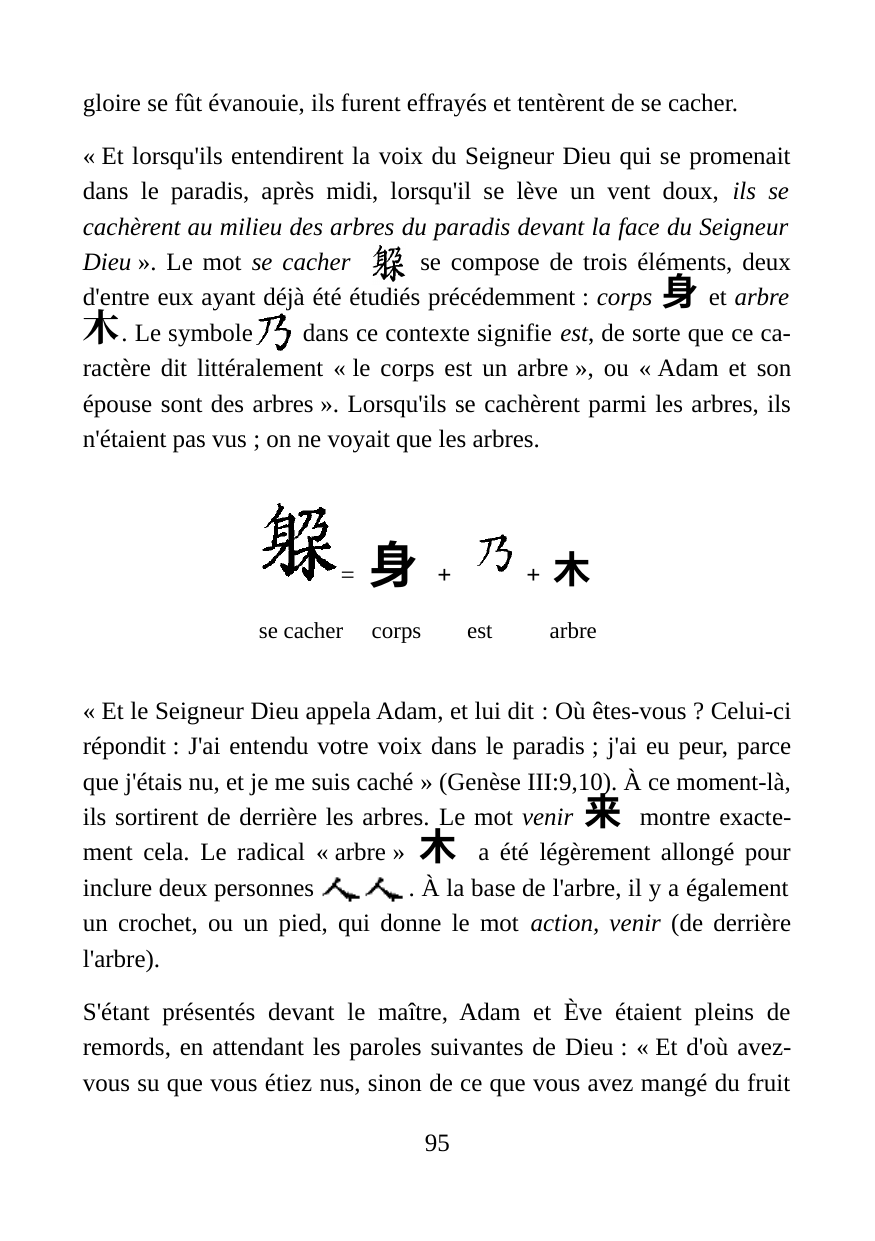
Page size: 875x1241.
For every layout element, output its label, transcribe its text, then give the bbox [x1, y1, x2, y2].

text « Et lorsqu'ils entendirent la voix du Seigneur Dieu qui se promenait dans le paradis, après midi, lorsqu'il se lève un vent doux, ils se cachèrent au milieu des arbres du paradis devant la face du Seigneur Dieu ». Le mot se cacher se compose de trois éléments, deux d'entre eux ayant déjà été étudiés précédemment : corps 身 et arbre 木. Le symbole dans ce contexte signifie est, de sorte que ce ca-ractère dit littéralement « le corps est un arbre », ou « Adam et son épouse sont des arbres ». Lorsqu'ils se cachèrent parmi les arbres, ils n'étaient pas vus ; on ne voyait que les arbres. [83, 136, 791, 454]
text S'étant présentés devant le maître, Adam et Ève étaient pleins de remords, en attendant les paroles suivantes de Dieu : « Et d'où avez-vous su que vous étiez nus, sinon de ce que vous avez mangé du fruit [83, 992, 791, 1098]
picture [253, 312, 292, 354]
text = 身 + + 木 [83, 584, 791, 598]
text « Et le Seigneur Dieu appela Adam, et lui dit : Où êtes-vous ? Celui-ci répondit : J'ai entendu votre voix dans le paradis ; j'ai eu peur, parce que j'étais nu, et je me suis caché » (Genèse III:9,10). À ce moment-là, ils sortirent de derrière les arbres. Le mot venir 来 montre exacte-ment cela. Le radical « arbre » 木 a été légèrement allongé pour inclure deux personnes . À la base de l'arbre, il y a également un crochet, ou un pied, qui donne le mot action, venir (de derrière l'arbre). [83, 691, 791, 974]
picture [320, 866, 407, 909]
picture [371, 242, 406, 285]
picture [258, 499, 338, 584]
text gloire se fût évanouie, ils furent effrayés et tentèrent de se cacher. [83, 83, 791, 118]
picture [474, 533, 513, 575]
text se cacher corps est arbre [83, 616, 791, 644]
